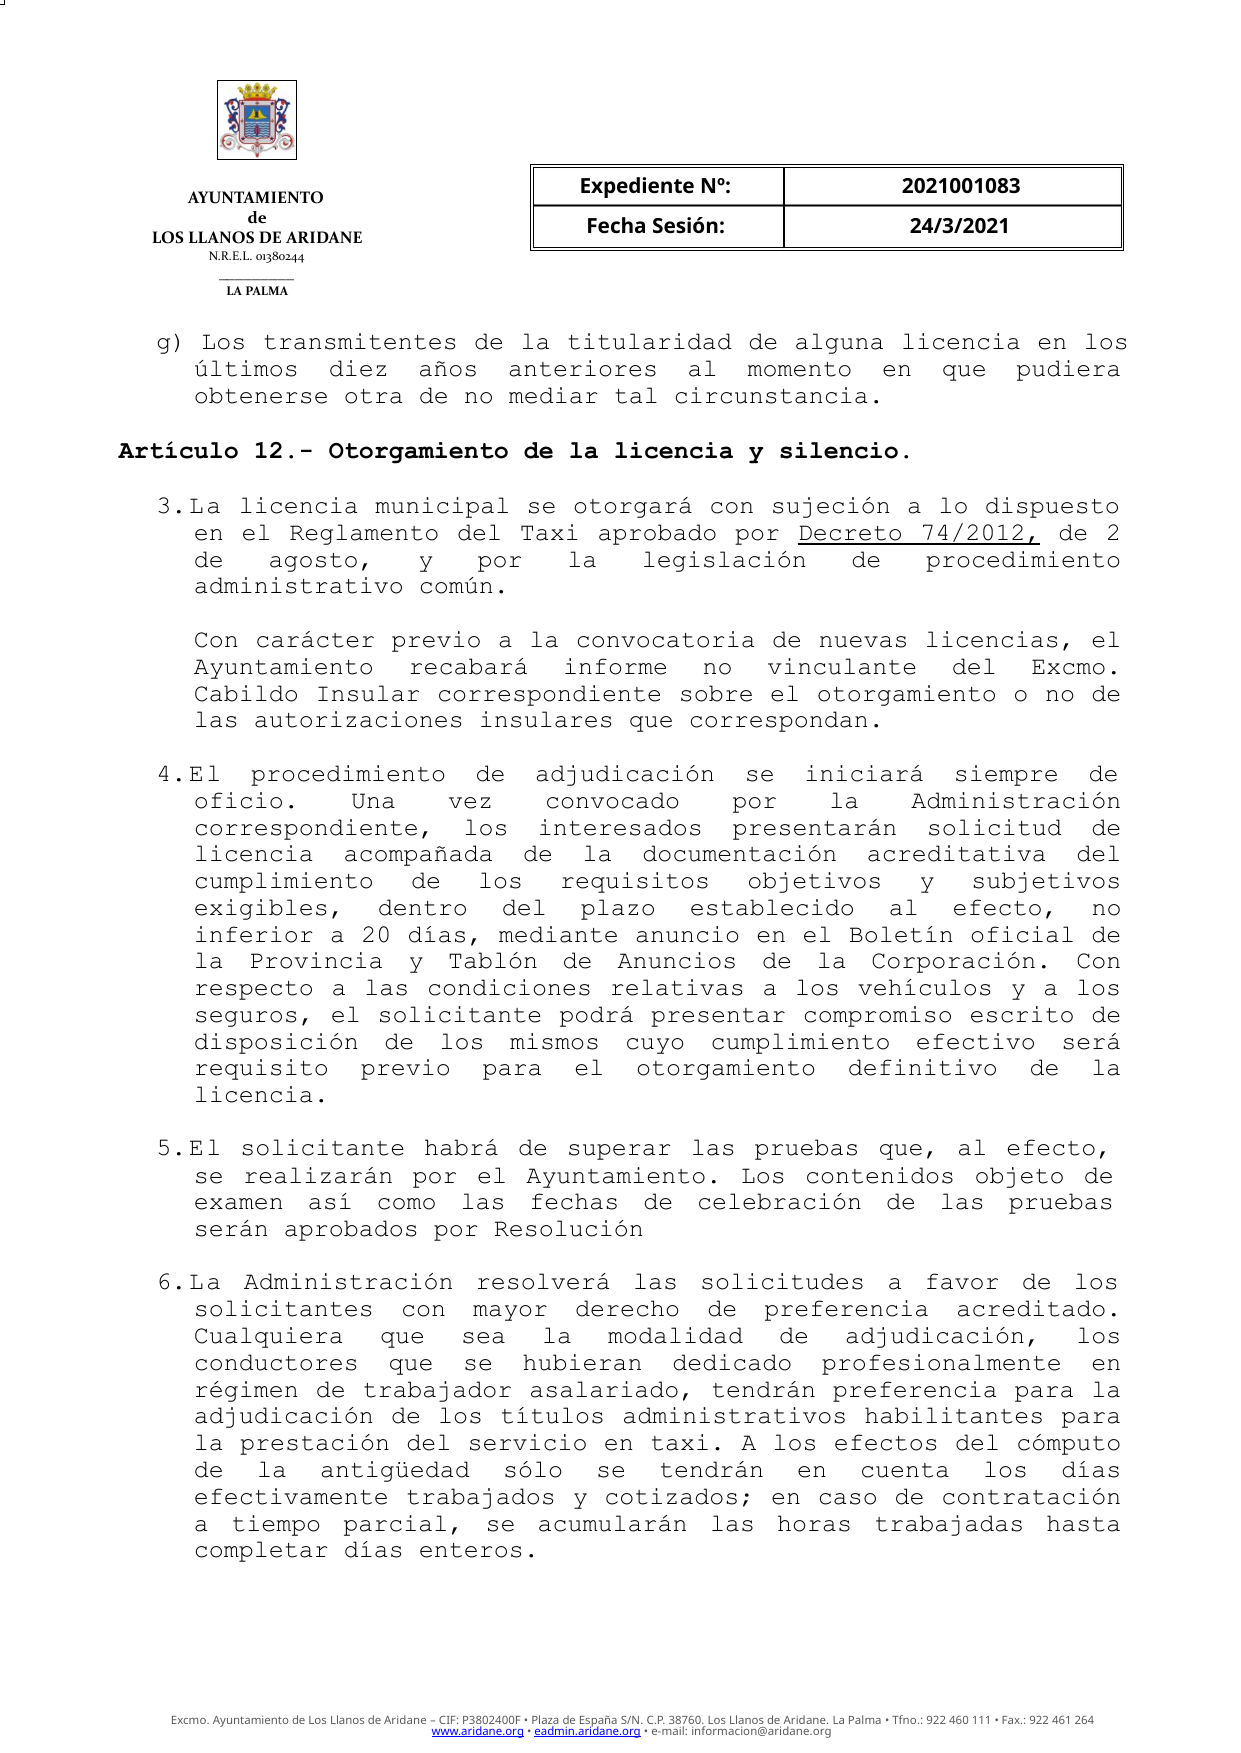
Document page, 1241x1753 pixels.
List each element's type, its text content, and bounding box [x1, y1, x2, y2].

text la Provincia y Tablón de Anuncios de la Corporación. Con [194, 947, 1146, 974]
text régimen de trabajador asalariado, tendrán preferencia para la [194, 1376, 1146, 1402]
picture [218, 81, 296, 159]
text se realizarán por el Ayuntamiento. Los contenidos objeto de [194, 1162, 1139, 1188]
text Cualquiera que sea la modalidad de adjudicación, los [194, 1322, 1146, 1349]
text de agosto, y por la legislación de procedimiento [194, 546, 1146, 572]
text g) Los transmitentes de la titularidad de alguna licencia en los [156, 327, 1146, 355]
text AYUNTAMIENTO [188, 190, 387, 207]
text completar días enteros. [194, 1536, 1146, 1563]
text 2021001083 [902, 173, 1059, 198]
text correspondiente, los interesados presentarán solicitud de [194, 813, 1146, 840]
text disposición de los mismos cuyo cumplimiento efectivo será [194, 1028, 1146, 1054]
text www.aridane.org • eadmin.aridane.org • e-mail: informacion@aridane.org [431, 1724, 834, 1738]
text licencia. [194, 1081, 1146, 1108]
text la prestación del servicio en taxi. A los efectos del cómputo [194, 1429, 1146, 1456]
text Ayuntamiento recabará informe no vinculante del Excmo. [194, 653, 1146, 680]
text en el Reglamento del Taxi aprobado por Decreto 74/2012, de 2 [194, 519, 1146, 546]
text LOS LLANOS DE ARIDANE [152, 230, 387, 247]
text 5 [156, 1133, 171, 1162]
text ________ [226, 266, 317, 282]
text administrativo común. [194, 572, 1146, 599]
text Excmo. Ayuntamiento de Los Llanos de Aridane – CIF: P3802400F • Plaza de España S/N. C.P. 38760. Los Llanos de Aridane. La Palma • Tfno.: 922 460 111 • Fax.: 922 461 264 [171, 1713, 1095, 1727]
text respecto a las condiciones relativas a los vehículos y a los [194, 974, 1146, 1001]
text 4 [156, 758, 171, 787]
text adjudicación de los títulos administrativos habilitantes para [194, 1402, 1146, 1429]
text Con carácter previo a la convocatoria de nuevas licencias, el [194, 624, 1146, 653]
text 24/3/2021 [909, 214, 1059, 239]
text a tiempo parcial, se acumularán las horas trabajadas hasta [194, 1510, 1146, 1536]
text últimos diez años anteriores al momento en que pudiera [194, 355, 1146, 382]
text Fecha Sesión: [586, 214, 761, 239]
text cumplimiento de los requisitos objetivos y subjetivos [194, 867, 1146, 894]
text 3 [156, 491, 171, 519]
text Artículo 12.- Otorgamiento de la licencia y silencio. [119, 436, 939, 465]
text obtenerse otra de no mediar tal circunstancia. [194, 382, 1146, 408]
text de [247, 210, 387, 227]
text 6 [156, 1267, 171, 1295]
text _ [317, 266, 327, 282]
text inferior a 20 días, mediante anuncio en el Boletín oficial de [194, 921, 1146, 947]
text .La licencia municipal se otorgará con sujeción a lo dispuesto [171, 491, 1146, 519]
text _ [219, 266, 226, 279]
text de la antigüedad sólo se tendrán en cuenta los días [194, 1456, 1146, 1483]
text LA PALMA [226, 286, 317, 298]
text efectivamente trabajados y cotizados; en caso de contratación [194, 1483, 1146, 1510]
text conductores que se hubieran dedicado profesionalmente en [194, 1349, 1146, 1376]
text solicitantes con mayor derecho de preferencia acreditado. [194, 1295, 1146, 1322]
text N.R.E.L. 01380244 [208, 250, 327, 262]
text requisito previo para el otorgamiento definitivo de la [194, 1054, 1146, 1081]
picture [531, 165, 1123, 250]
text licencia acompañada de la documentación acreditativa del [194, 840, 1146, 867]
text .La Administración resolverá las solicitudes a favor de los [171, 1267, 1146, 1295]
text Cabildo Insular correspondiente sobre el otorgamiento o no de [194, 680, 1146, 707]
text Expediente Nº: [579, 173, 761, 198]
text .El solicitante habrá de superar las pruebas que, al efecto, [171, 1133, 1139, 1162]
text exigibles, dentro del plazo establecido al efecto, no [194, 894, 1146, 921]
text las autorizaciones insulares que correspondan. [194, 707, 1146, 733]
text .El procedimiento de adjudicación se iniciará siempre de [171, 758, 1146, 787]
text seguros, el solicitante podrá presentar compromiso escrito de [194, 1001, 1146, 1028]
text oficio. Una vez convocado por la Administración [194, 787, 1146, 813]
text examen así como las fechas de celebración de las pruebas [194, 1188, 1139, 1215]
text serán aprobados por Resolución [194, 1215, 1139, 1242]
